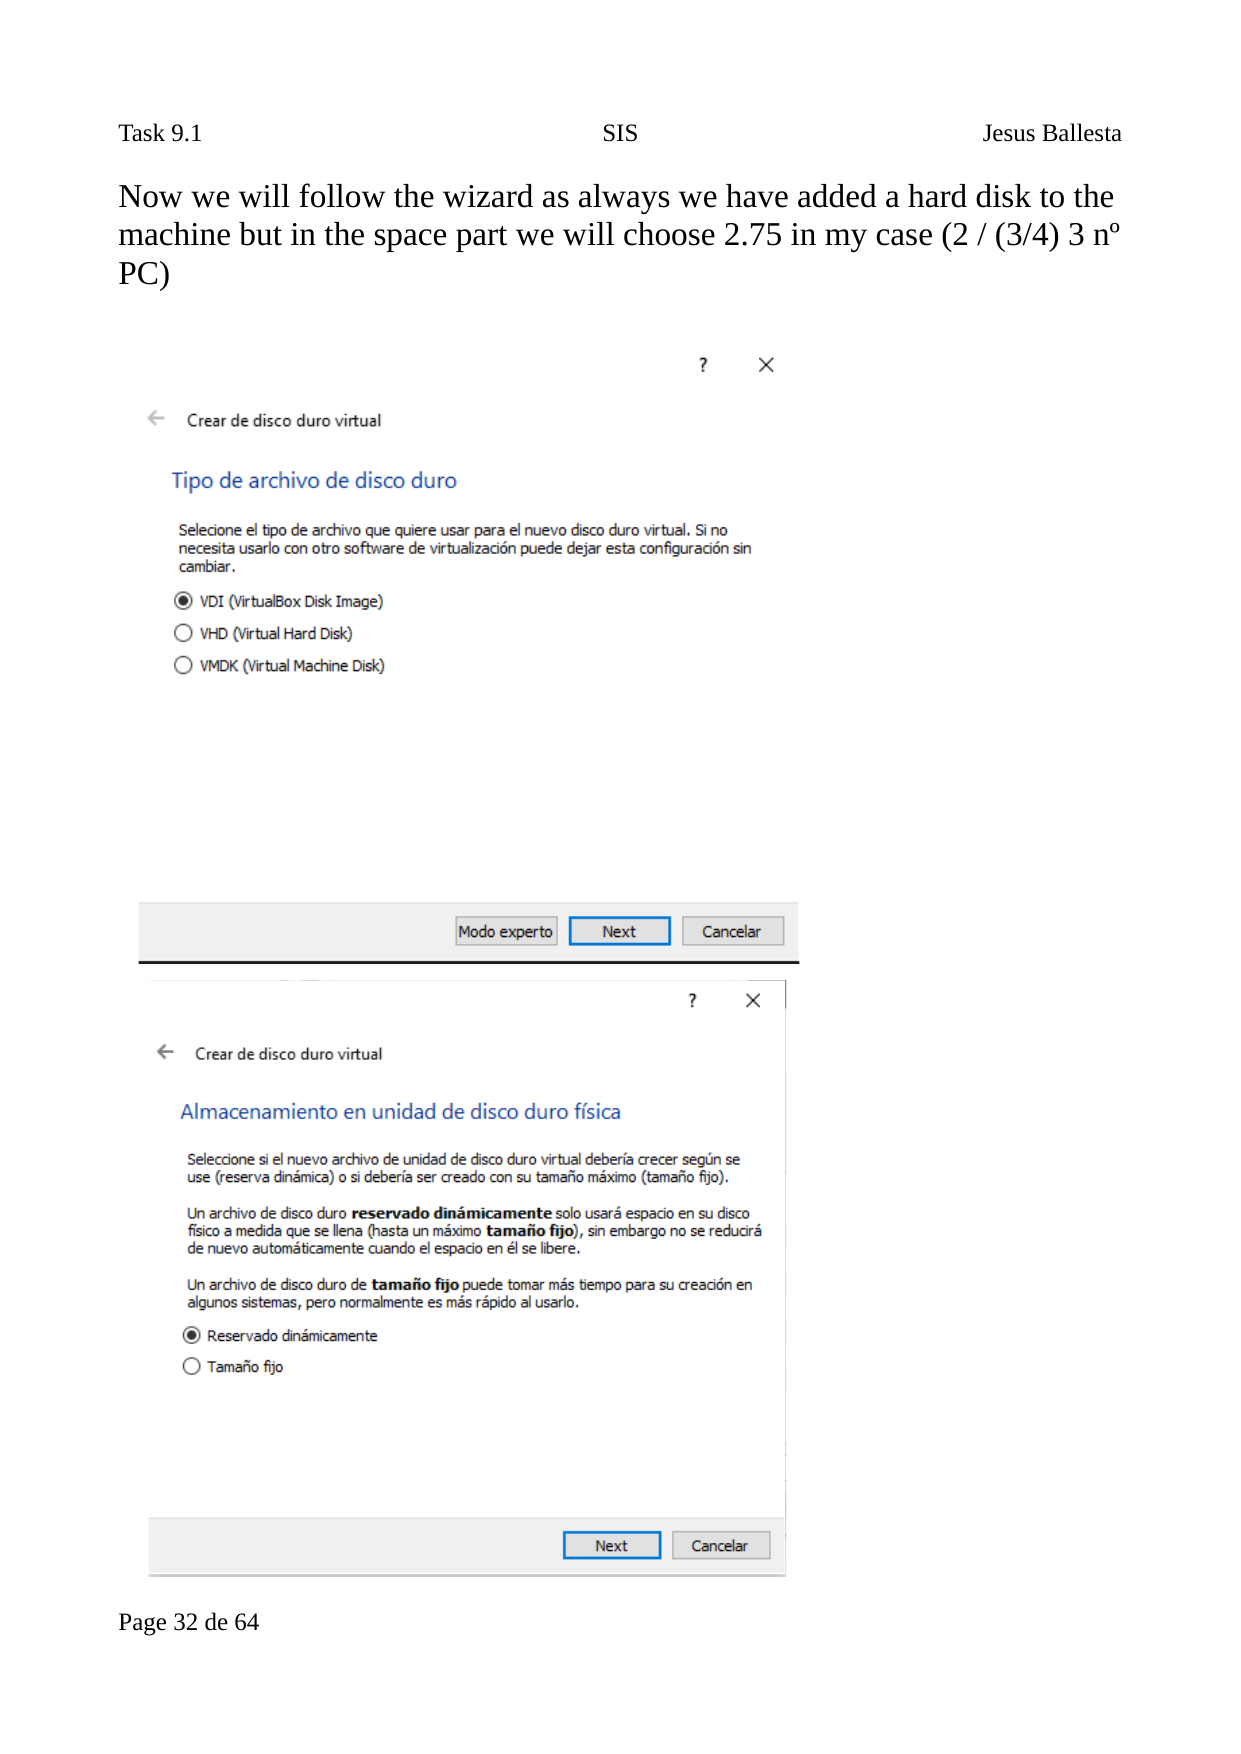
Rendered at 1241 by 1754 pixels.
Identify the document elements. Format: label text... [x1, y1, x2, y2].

text Now we will follow the wizard as always we have added a hard disk to the machine but in the space part we will choose 2.75 in my case (2 / (3/4) 3 nº PC) [118, 176, 1122, 291]
picture [148, 980, 787, 1577]
picture [138, 344, 800, 964]
